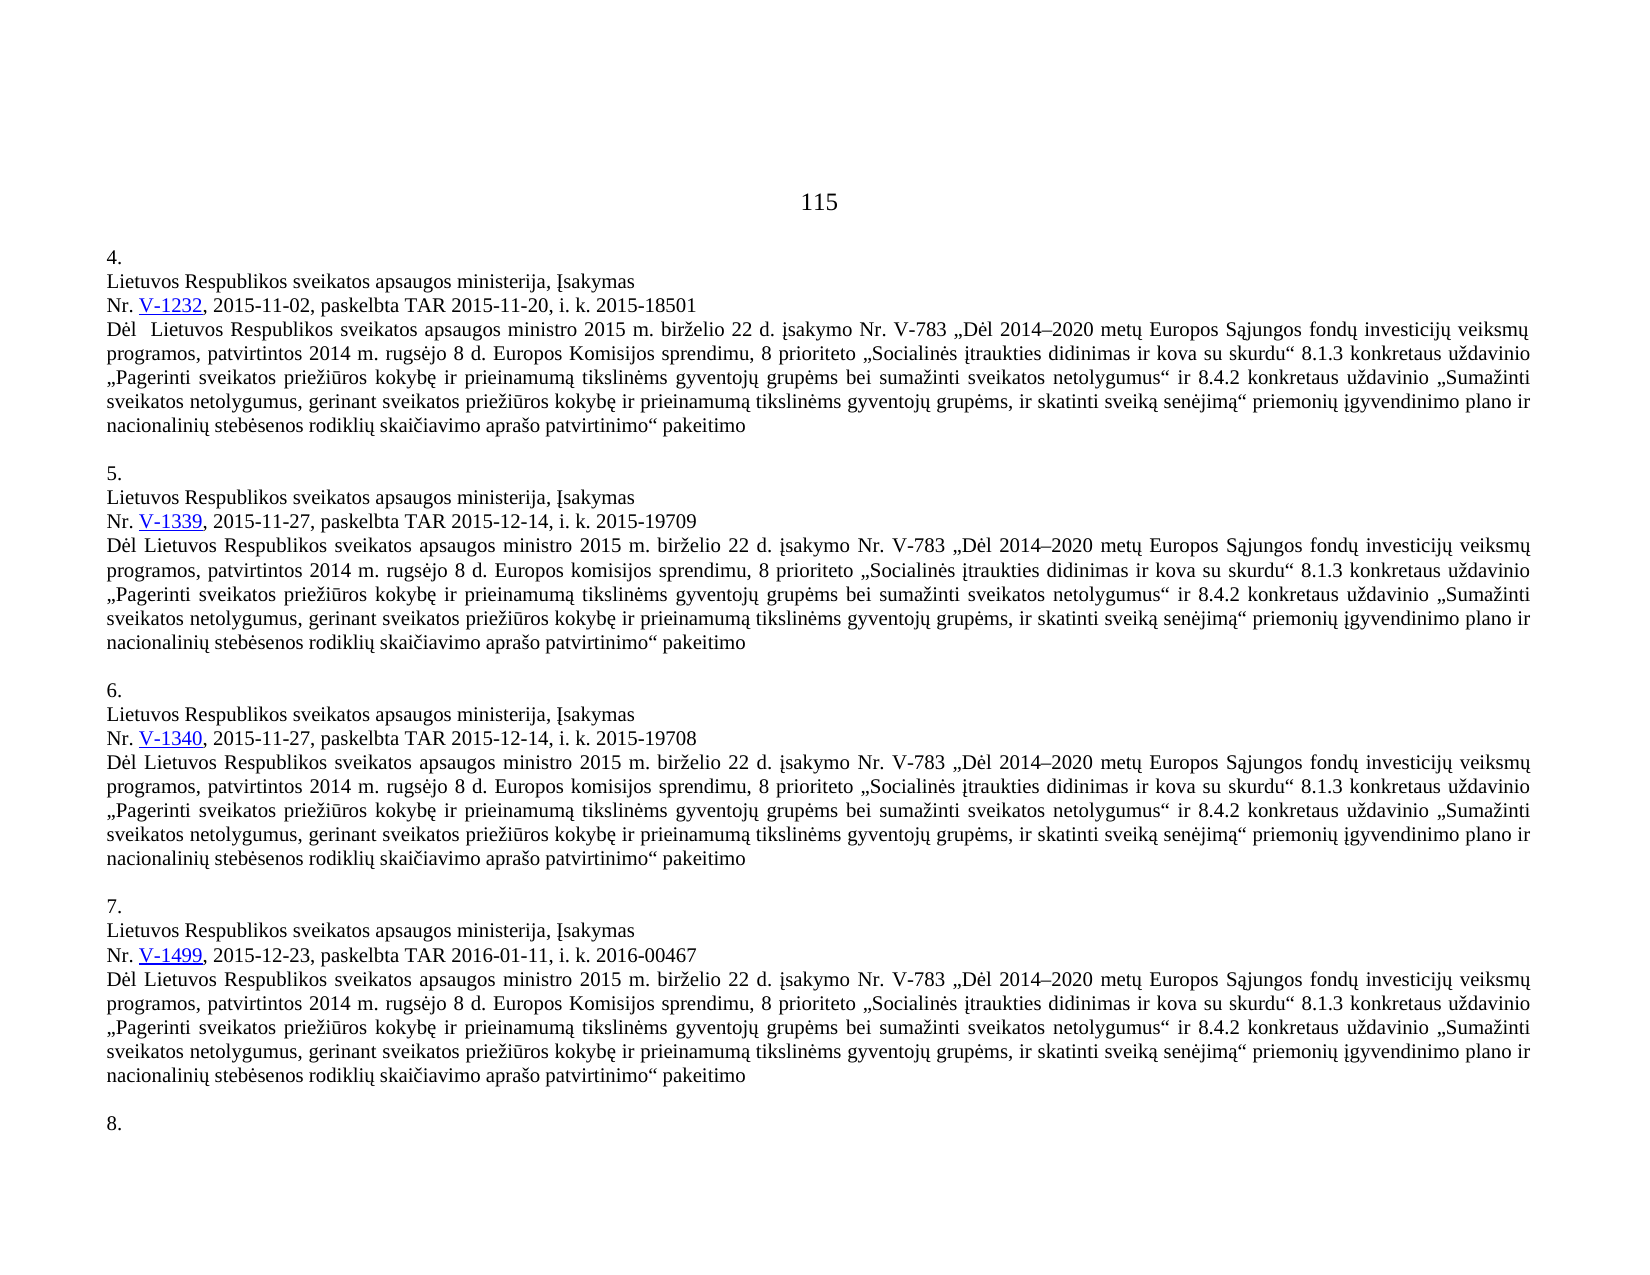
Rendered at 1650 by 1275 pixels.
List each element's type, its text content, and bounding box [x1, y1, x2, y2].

text Nr. V-1340, 2015-11-27, paskelbta TAR 2015-12-14, i. k. 2015-19708 [106, 726, 1532, 750]
text Lietuvos Respublikos sveikatos apsaugos ministerija, Įsakymas [106, 702, 1532, 726]
text Nr. V-1339, 2015-11-27, paskelbta TAR 2015-12-14, i. k. 2015-19709 [106, 509, 1532, 533]
text Nr. V-1232, 2015-11-02, paskelbta TAR 2015-11-20, i. k. 2015-18501 [106, 293, 1532, 317]
text Lietuvos Respublikos sveikatos apsaugos ministerija, Įsakymas [106, 269, 1532, 293]
text Dėl Lietuvos Respublikos sveikatos apsaugos ministro 2015 m. birželio 22 d. įsakymo Nr. V-783 „Dėl 2014–2020 metų Europos Sąjungos fondų investicijų veiksmų programos, patvirtintos 2014 m. rugsėjo 8 d. Europos Komisijos sprendimu, 8 prioriteto „Socialinės įtraukties didinimas ir kova su skurdu“ 8.1.3 konkretaus uždavinio „Pagerinti sveikatos priežiūros kokybę ir prieinamumą tikslinėms gyventojų grupėms bei sumažinti sveikatos netolygumus“ ir 8.4.2 konkretaus uždavinio „Sumažinti sveikatos netolygumus, gerinant sveikatos priežiūros kokybę ir prieinamumą tikslinėms gyventojų grupėms, ir skatinti sveiką senėjimą“ priemonių įgyvendinimo plano ir nacionalinių stebėsenos rodiklių skaičiavimo aprašo patvirtinimo“ pakeitimo [106, 967, 1532, 1087]
text Lietuvos Respublikos sveikatos apsaugos ministerija, Įsakymas [106, 918, 1532, 942]
text 7. [106, 894, 1532, 918]
text Dėl Lietuvos Respublikos sveikatos apsaugos ministro 2015 m. birželio 22 d. įsakymo Nr. V-783 „Dėl 2014–2020 metų Europos Sąjungos fondų investicijų veiksmų programos, patvirtintos 2014 m. rugsėjo 8 d. Europos Komisijos sprendimu, 8 prioriteto „Socialinės įtraukties didinimas ir kova su skurdu“ 8.1.3 konkretaus uždavinio „Pagerinti sveikatos priežiūros kokybę ir prieinamumą tikslinėms gyventojų grupėms bei sumažinti sveikatos netolygumus“ ir 8.4.2 konkretaus uždavinio „Sumažinti sveikatos netolygumus, gerinant sveikatos priežiūros kokybę ir prieinamumą tikslinėms gyventojų grupėms, ir skatinti sveiką senėjimą“ priemonių įgyvendinimo plano ir nacionalinių stebėsenos rodiklių skaičiavimo aprašo patvirtinimo“ pakeitimo [106, 317, 1532, 437]
text Lietuvos Respublikos sveikatos apsaugos ministerija, Įsakymas [106, 485, 1532, 509]
text 8. [106, 1111, 1532, 1135]
text 5. [106, 461, 1532, 485]
text Nr. V-1499, 2015-12-23, paskelbta TAR 2016-01-11, i. k. 2016-00467 [106, 942, 1532, 967]
text Dėl Lietuvos Respublikos sveikatos apsaugos ministro 2015 m. birželio 22 d. įsakymo Nr. V-783 „Dėl 2014–2020 metų Europos Sąjungos fondų investicijų veiksmų programos, patvirtintos 2014 m. rugsėjo 8 d. Europos komisijos sprendimu, 8 prioriteto „Socialinės įtraukties didinimas ir kova su skurdu“ 8.1.3 konkretaus uždavinio „Pagerinti sveikatos priežiūros kokybę ir prieinamumą tikslinėms gyventojų grupėms bei sumažinti sveikatos netolygumus“ ir 8.4.2 konkretaus uždavinio „Sumažinti sveikatos netolygumus, gerinant sveikatos priežiūros kokybę ir prieinamumą tikslinėms gyventojų grupėms, ir skatinti sveiką senėjimą“ priemonių įgyvendinimo plano ir nacionalinių stebėsenos rodiklių skaičiavimo aprašo patvirtinimo“ pakeitimo [106, 750, 1532, 870]
text 4. [106, 245, 1532, 269]
text Dėl Lietuvos Respublikos sveikatos apsaugos ministro 2015 m. birželio 22 d. įsakymo Nr. V-783 „Dėl 2014–2020 metų Europos Sąjungos fondų investicijų veiksmų programos, patvirtintos 2014 m. rugsėjo 8 d. Europos komisijos sprendimu, 8 prioriteto „Socialinės įtraukties didinimas ir kova su skurdu“ 8.1.3 konkretaus uždavinio „Pagerinti sveikatos priežiūros kokybę ir prieinamumą tikslinėms gyventojų grupėms bei sumažinti sveikatos netolygumus“ ir 8.4.2 konkretaus uždavinio „Sumažinti sveikatos netolygumus, gerinant sveikatos priežiūros kokybę ir prieinamumą tikslinėms gyventojų grupėms, ir skatinti sveiką senėjimą“ priemonių įgyvendinimo plano ir nacionalinių stebėsenos rodiklių skaičiavimo aprašo patvirtinimo“ pakeitimo [106, 533, 1532, 654]
text 6. [106, 678, 1532, 702]
